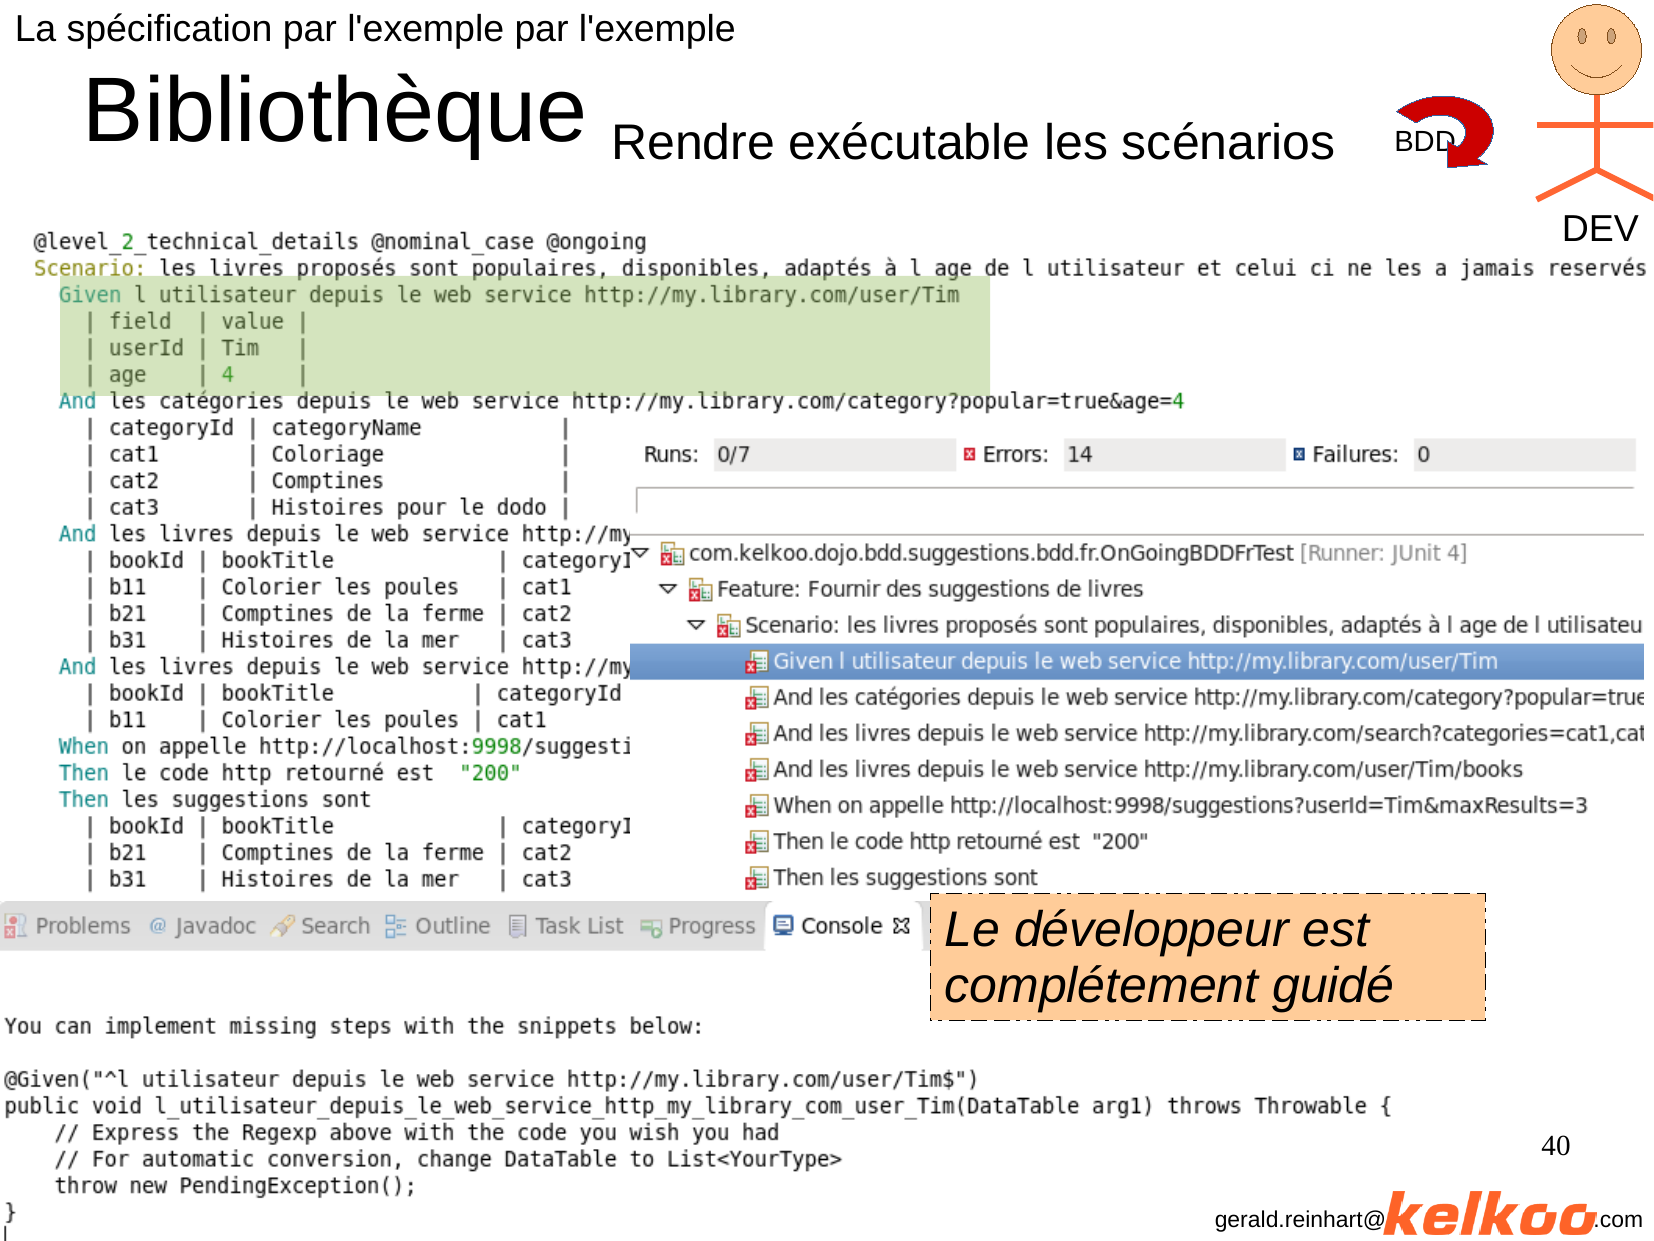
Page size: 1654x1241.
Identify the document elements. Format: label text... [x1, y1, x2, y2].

text_box DEV [1536, 199, 1654, 257]
text_box [60, 275, 991, 396]
text_box BDD [1365, 117, 1465, 166]
text_box Le développeur est complétement guidé [930, 893, 1486, 1021]
text_box gerald.reinhart@ .com [1193, 1199, 1654, 1241]
text_box [1396, 96, 1494, 168]
text_box Rendre exécutable les scénarios [596, 106, 1351, 178]
text_box La spécification par l'exemple par l'exemple [0, 0, 751, 57]
text_box [1571, 4, 1642, 95]
title Bibliothèque [82, 5, 1571, 213]
picture [0, 215, 1654, 1241]
text_box BDD [1479, 151, 1486, 162]
